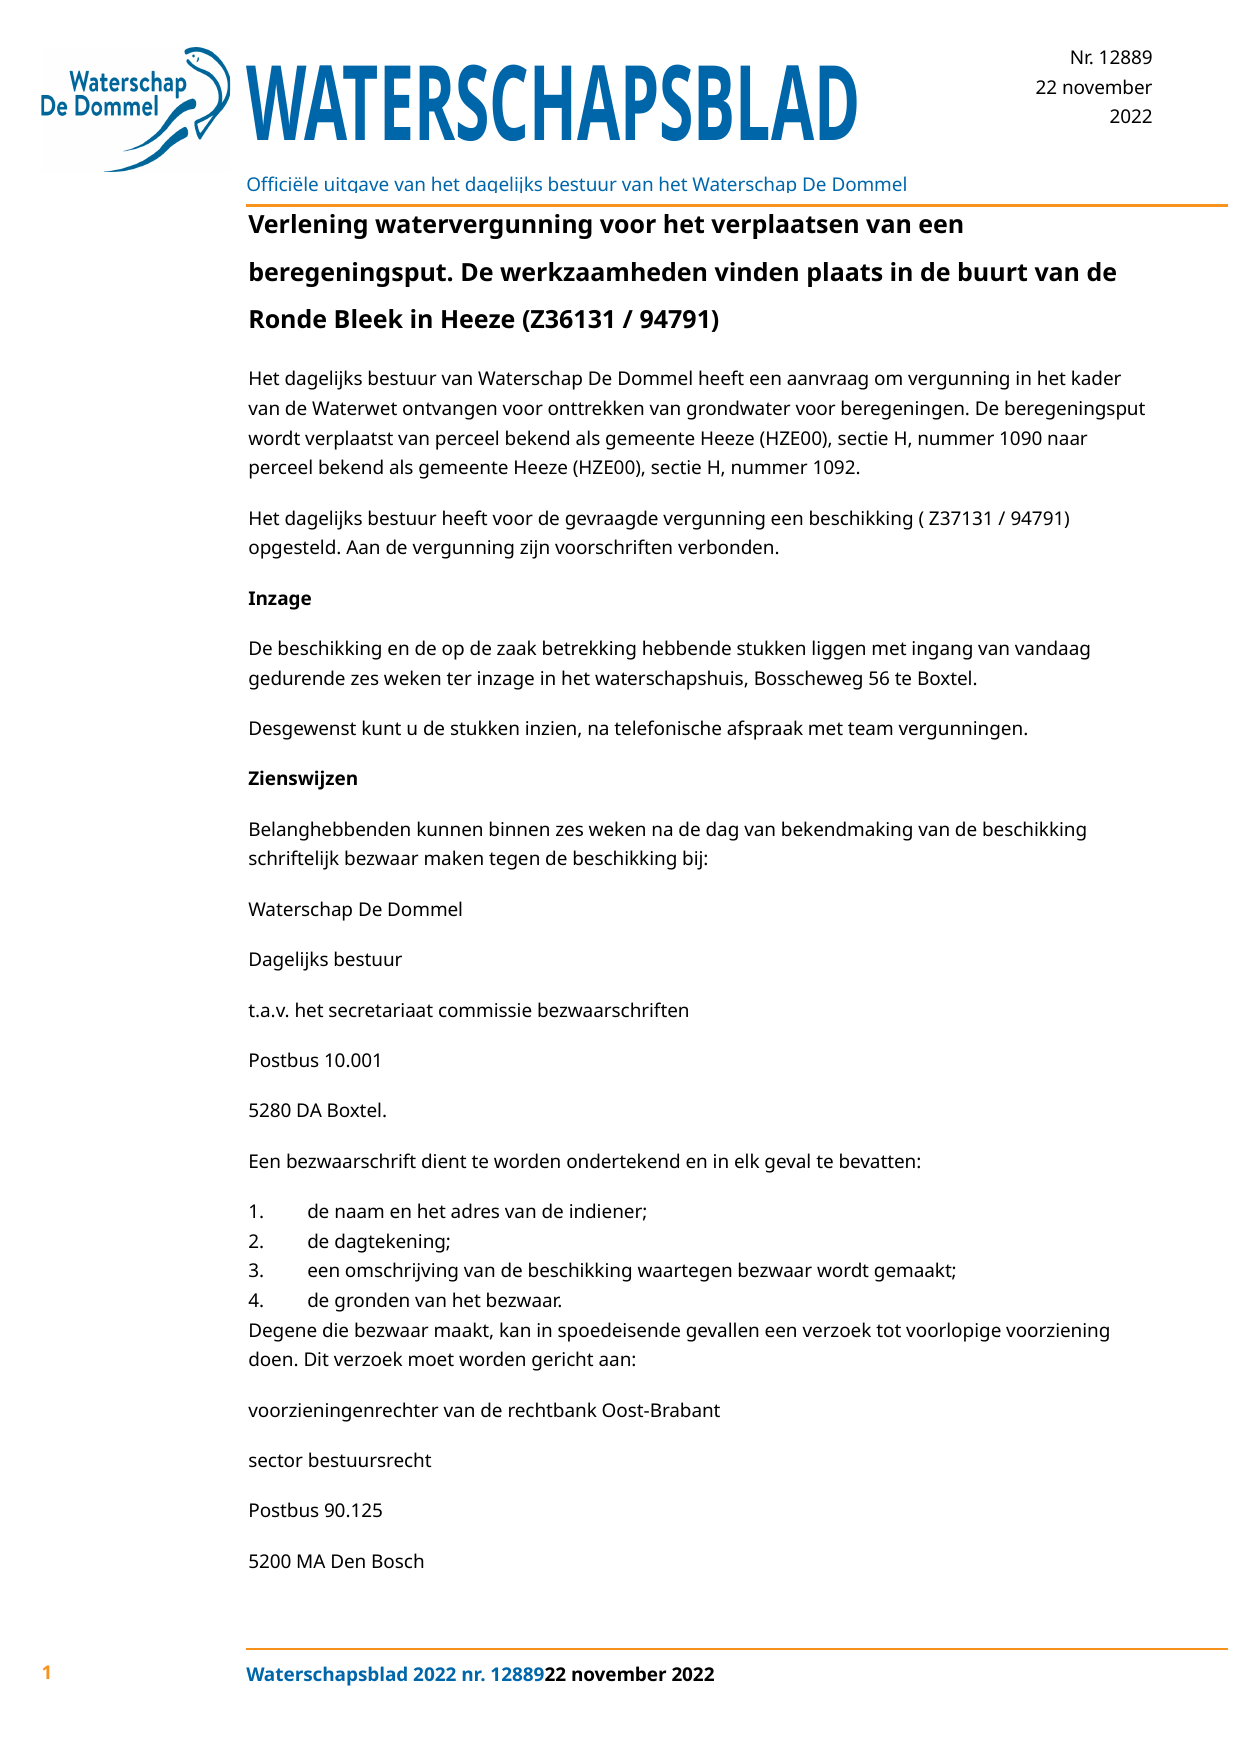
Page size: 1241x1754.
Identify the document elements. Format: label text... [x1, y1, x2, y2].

text Een bezwaarschrift dient te worden ondertekend en in elk geval te bevatten: [248, 1148, 1152, 1174]
text Degene die bezwaar maakt, kan in spoedeisende gevallen een verzoek tot voorlopige voorziening doen. Dit verzoek moet worden gericht aan: [248, 1317, 1152, 1372]
text Belanghebbenden kunnen binnen zes weken na de dag van bekendmaking van de beschikking schriftelijk bezwaar maken tegen de beschikking bij: [248, 816, 1152, 871]
text voorzieningenrechter van de rechtbank Oost-Brabant [248, 1397, 1152, 1422]
text Postbus 90.125 [248, 1498, 1152, 1523]
text sector bestuursrecht [248, 1447, 1152, 1473]
text Dagelijks bestuur [248, 946, 1152, 972]
text De beschikking en de op de zaak betrekking hebbende stukken liggen met ingang van vandaag gedurende zes weken ter inzage in het waterschapshuis, Bosscheweg 56 te Boxtel. [248, 635, 1152, 690]
text 5200 MA Den Bosch [248, 1548, 1152, 1574]
text Zienswijzen [248, 766, 1152, 791]
text Desgewenst kunt u de stukken inzien, na telefonische afspraak met team vergunningen. [248, 715, 1152, 741]
text Het dagelijks bestuur heeft voor de gevraagde vergunning een beschikking ( Z37131 / 94791) opgesteld. Aan de vergunning zijn voorschriften verbonden. [248, 505, 1152, 560]
picture [204, 47, 231, 76]
list de dagtekening; [248, 1228, 1152, 1254]
list de gronden van het bezwaar. [248, 1287, 1152, 1313]
text Verlening watervergunning voor het verplaatsen van een beregeningsput. De werkzaamheden vinden plaats in de buurt van de Ronde Bleek in Heeze (Z36131 / 94791) [248, 207, 1152, 336]
text t.a.v. het secretariaat commissie bezwaarschriften [248, 997, 1152, 1022]
text Inzage [248, 585, 1152, 610]
picture [45, 99, 51, 111]
text Het dagelijks bestuur van Waterschap De Dommel heeft een aanvraag om vergunning in het kader van de Waterwet ontvangen voor onttrekken van grondwater voor beregeningen. De beregeningsput wordt verplaatst van perceel bekend als gemeente Heeze (HZE00), sectie H, nummer 1090 naar perceel bekend als gemeente Heeze (HZE00), sectie H, nummer 1092. [248, 366, 1152, 480]
list een omschrijving van de beschikking waartegen bezwaar wordt gemaakt; [248, 1258, 1152, 1283]
list de naam en het adres van de indiener; [248, 1198, 1152, 1224]
picture [41, 47, 231, 172]
text 5280 DA Boxtel. [248, 1098, 1152, 1123]
text Postbus 10.001 [248, 1047, 1152, 1073]
picture [198, 118, 210, 131]
text Waterschap De Dommel [248, 896, 1152, 922]
